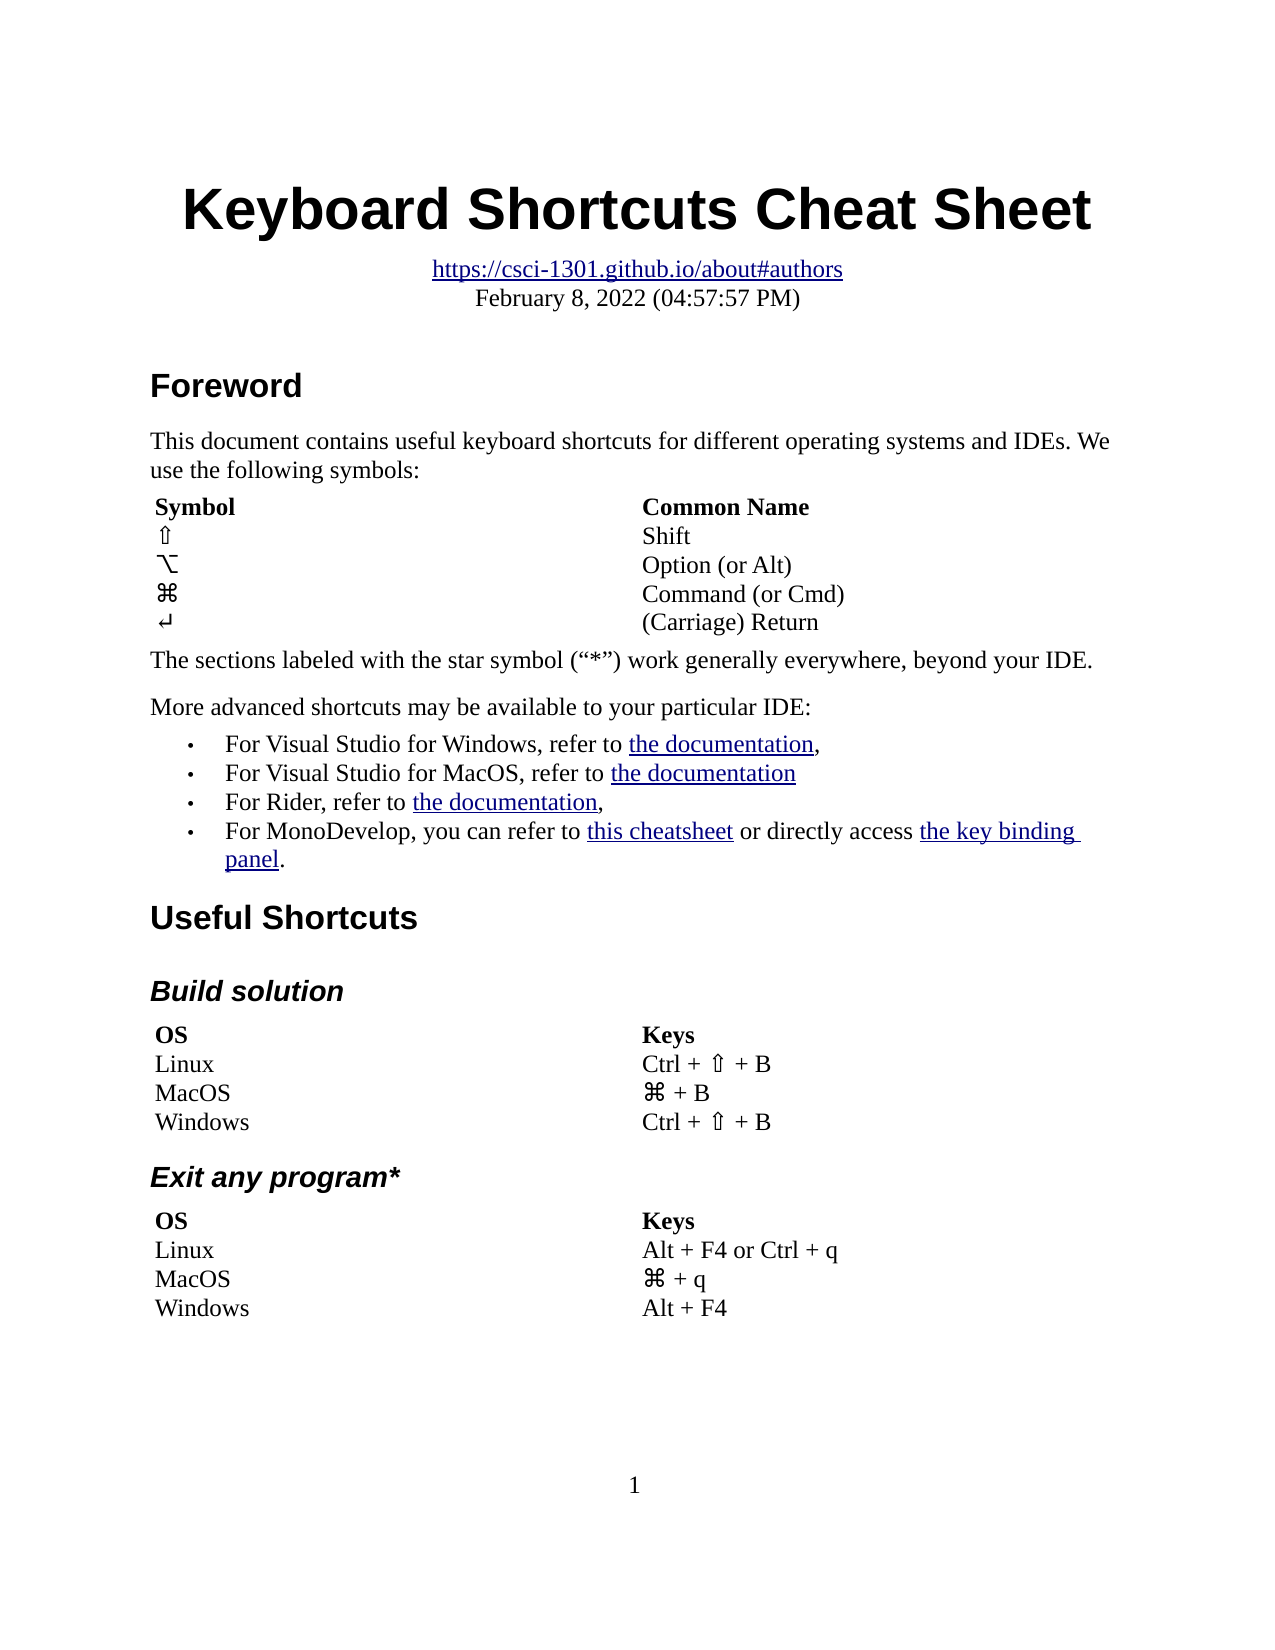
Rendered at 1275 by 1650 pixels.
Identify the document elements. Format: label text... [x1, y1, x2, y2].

table_cell ⌘ + q [638, 1264, 1125, 1293]
text This document contains useful keyboard shortcuts for different operating systems and IDEs. We use the following symbols: [150, 426, 1125, 483]
table_cell (Carriage) Return [638, 608, 1125, 636]
table_cell MacOS [150, 1264, 637, 1293]
table_cell ⌥ [150, 550, 637, 579]
text More advanced shortcuts may be available to your particular IDE: [150, 692, 1125, 721]
list For Visual Studio for MacOS, refer to the documentation [187, 758, 1125, 787]
table_cell ↵ [150, 608, 637, 636]
text The sections labeled with the star symbol (“*”) work generally everywhere, beyond your IDE. [150, 645, 1125, 674]
table_cell Linux [150, 1049, 637, 1078]
text February 8, 2022 (04:57:57 PM) [150, 283, 1125, 312]
subtitle Build solution [150, 974, 1125, 1008]
subtitle Exit any program* [150, 1160, 1125, 1194]
text https://csci-1301.github.io/about#authors [150, 254, 1125, 283]
table_cell Windows [150, 1107, 637, 1135]
table_cell Windows [150, 1293, 637, 1321]
table_cell Alt + F4 or Ctrl + q [638, 1235, 1125, 1264]
table_header Keys [638, 1206, 1125, 1235]
table_header OS [150, 1206, 637, 1235]
table_cell Option (or Alt) [638, 550, 1125, 579]
table_cell ⌘ + B [638, 1078, 1125, 1107]
list For MonoDevelop, you can refer to this cheatsheet or directly access the key binding panel. [187, 816, 1125, 873]
title Keyboard Shortcuts Cheat Sheet [150, 175, 1125, 242]
table_header Common Name [638, 493, 1125, 521]
table_cell ⇧ [150, 521, 637, 550]
table_cell Command (or Cmd) [638, 579, 1125, 607]
subtitle Foreword [150, 366, 1125, 404]
list For Rider, refer to the documentation, [187, 787, 1125, 816]
list For Visual Studio for Windows, refer to the documentation, [187, 729, 1125, 758]
table_cell Ctrl + ⇧ + B [638, 1049, 1125, 1078]
table_cell MacOS [150, 1078, 637, 1107]
table_header Keys [638, 1020, 1125, 1049]
table_cell ⌘ [150, 579, 637, 607]
table_cell Linux [150, 1235, 637, 1264]
table_header OS [150, 1020, 637, 1049]
table_cell Ctrl + ⇧ + B [638, 1107, 1125, 1135]
table_header Symbol [150, 493, 637, 521]
subtitle Useful Shortcuts [150, 898, 1125, 937]
table_cell Shift [638, 521, 1125, 550]
table_cell Alt + F4 [638, 1293, 1125, 1321]
